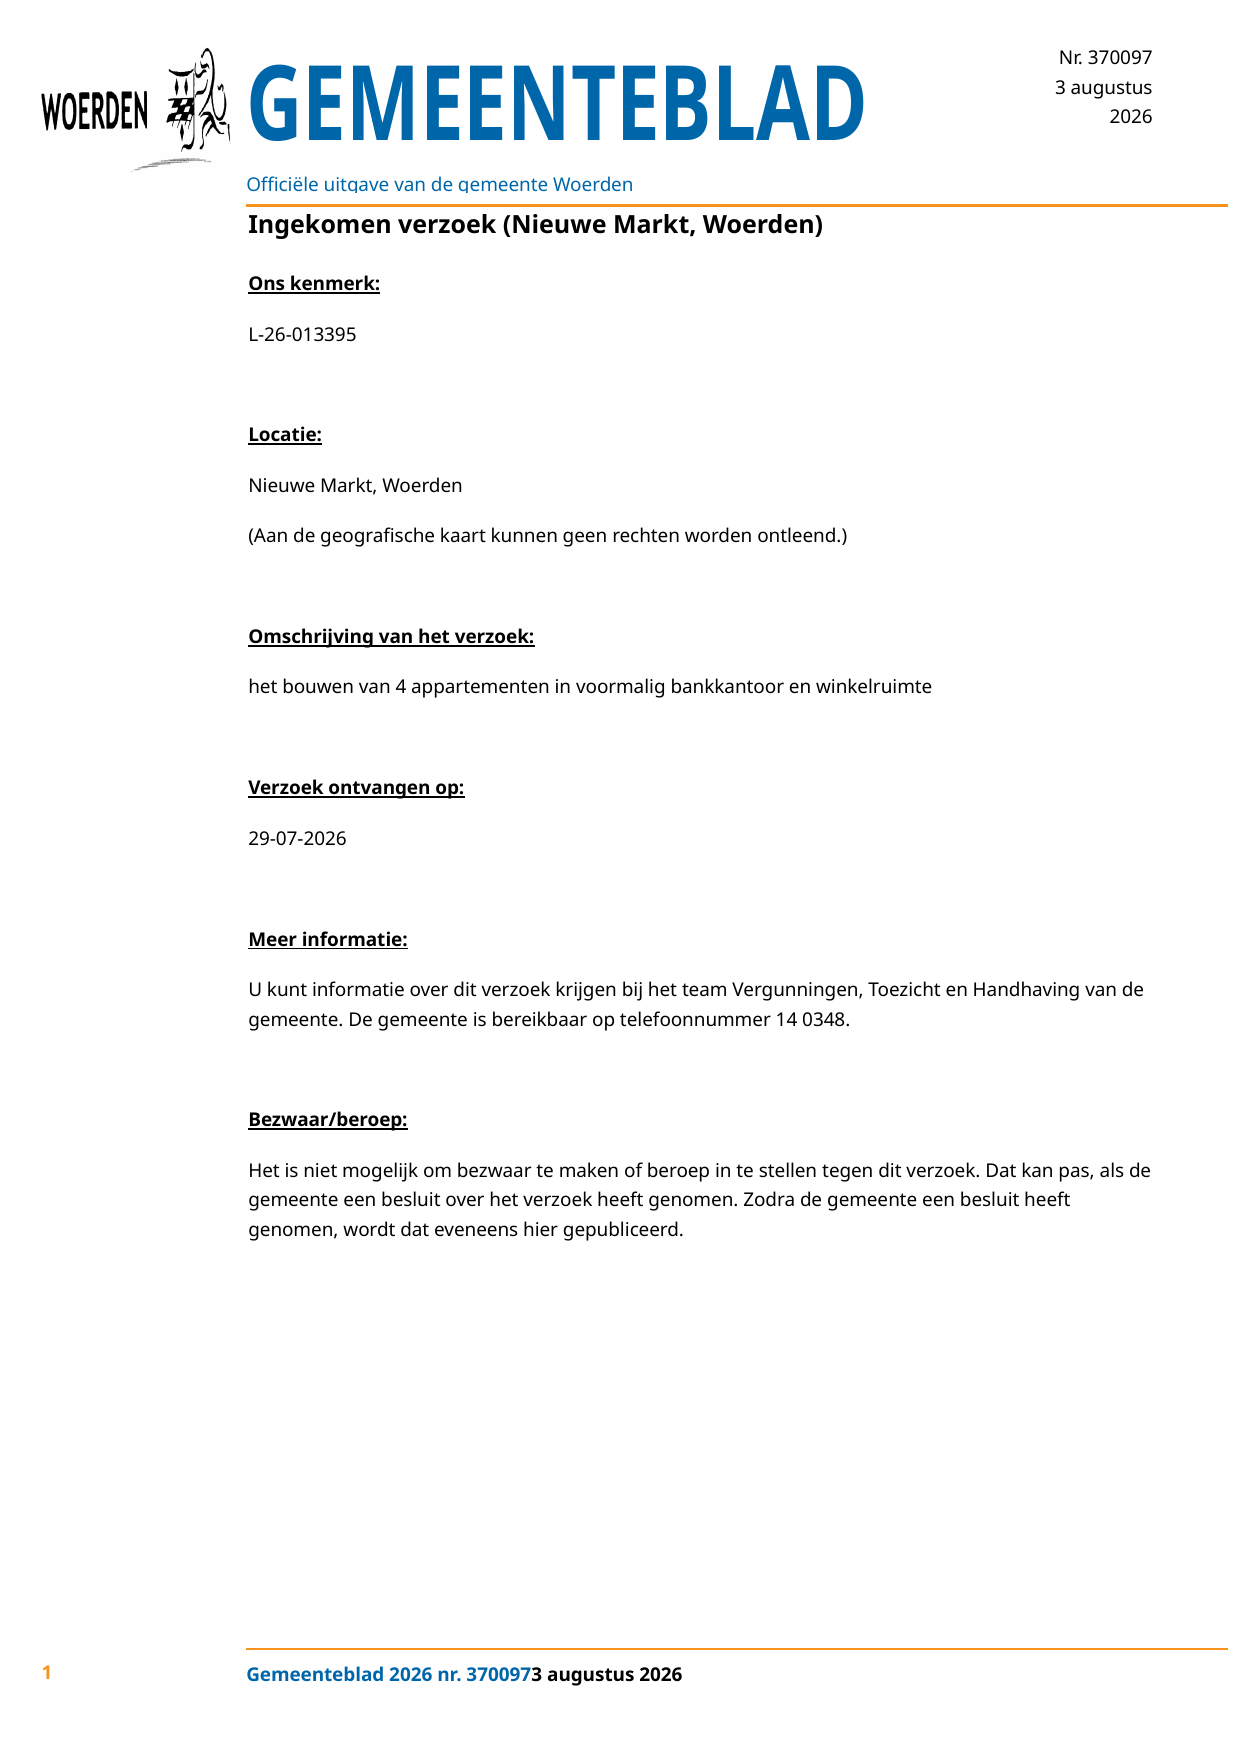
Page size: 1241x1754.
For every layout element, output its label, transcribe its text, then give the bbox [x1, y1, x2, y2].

text Bezwaar/beroep: [248, 1107, 1152, 1132]
text U kunt informatie over dit verzoek krijgen bij het team Vergunningen, Toezicht en Handhaving van de gemeente. De gemeente is bereikbaar op telefoonnummer 14 0348. [248, 976, 1152, 1031]
picture [41, 47, 231, 172]
text Verzoek ontvangen op: [248, 774, 1152, 800]
text Locatie: [248, 422, 1152, 447]
text (Aan de geografische kaart kunnen geen rechten worden ontleend.) [248, 522, 1152, 548]
text Nieuwe Markt, Woerden [248, 472, 1152, 498]
text Ingekomen verzoek (Nieuwe Markt, Woerden) [248, 207, 1152, 241]
text het bouwen van 4 appartementen in voormalig bankkantoor en winkelruimte [248, 674, 1152, 699]
text 29-07-2026 [248, 825, 1152, 851]
text Ons kenmerk: [248, 270, 1152, 296]
text Omschrijving van het verzoek: [248, 623, 1152, 649]
text L-26-013395 [248, 321, 1152, 346]
text Meer informatie: [248, 926, 1152, 951]
text Het is niet mogelijk om bezwaar te maken of beroep in te stellen tegen dit verzoek. Dat kan pas, als de gemeente een besluit over het verzoek heeft genomen. Zodra de gemeente een besluit heeft genomen, wordt dat eveneens hier gepubliceerd. [248, 1157, 1152, 1242]
